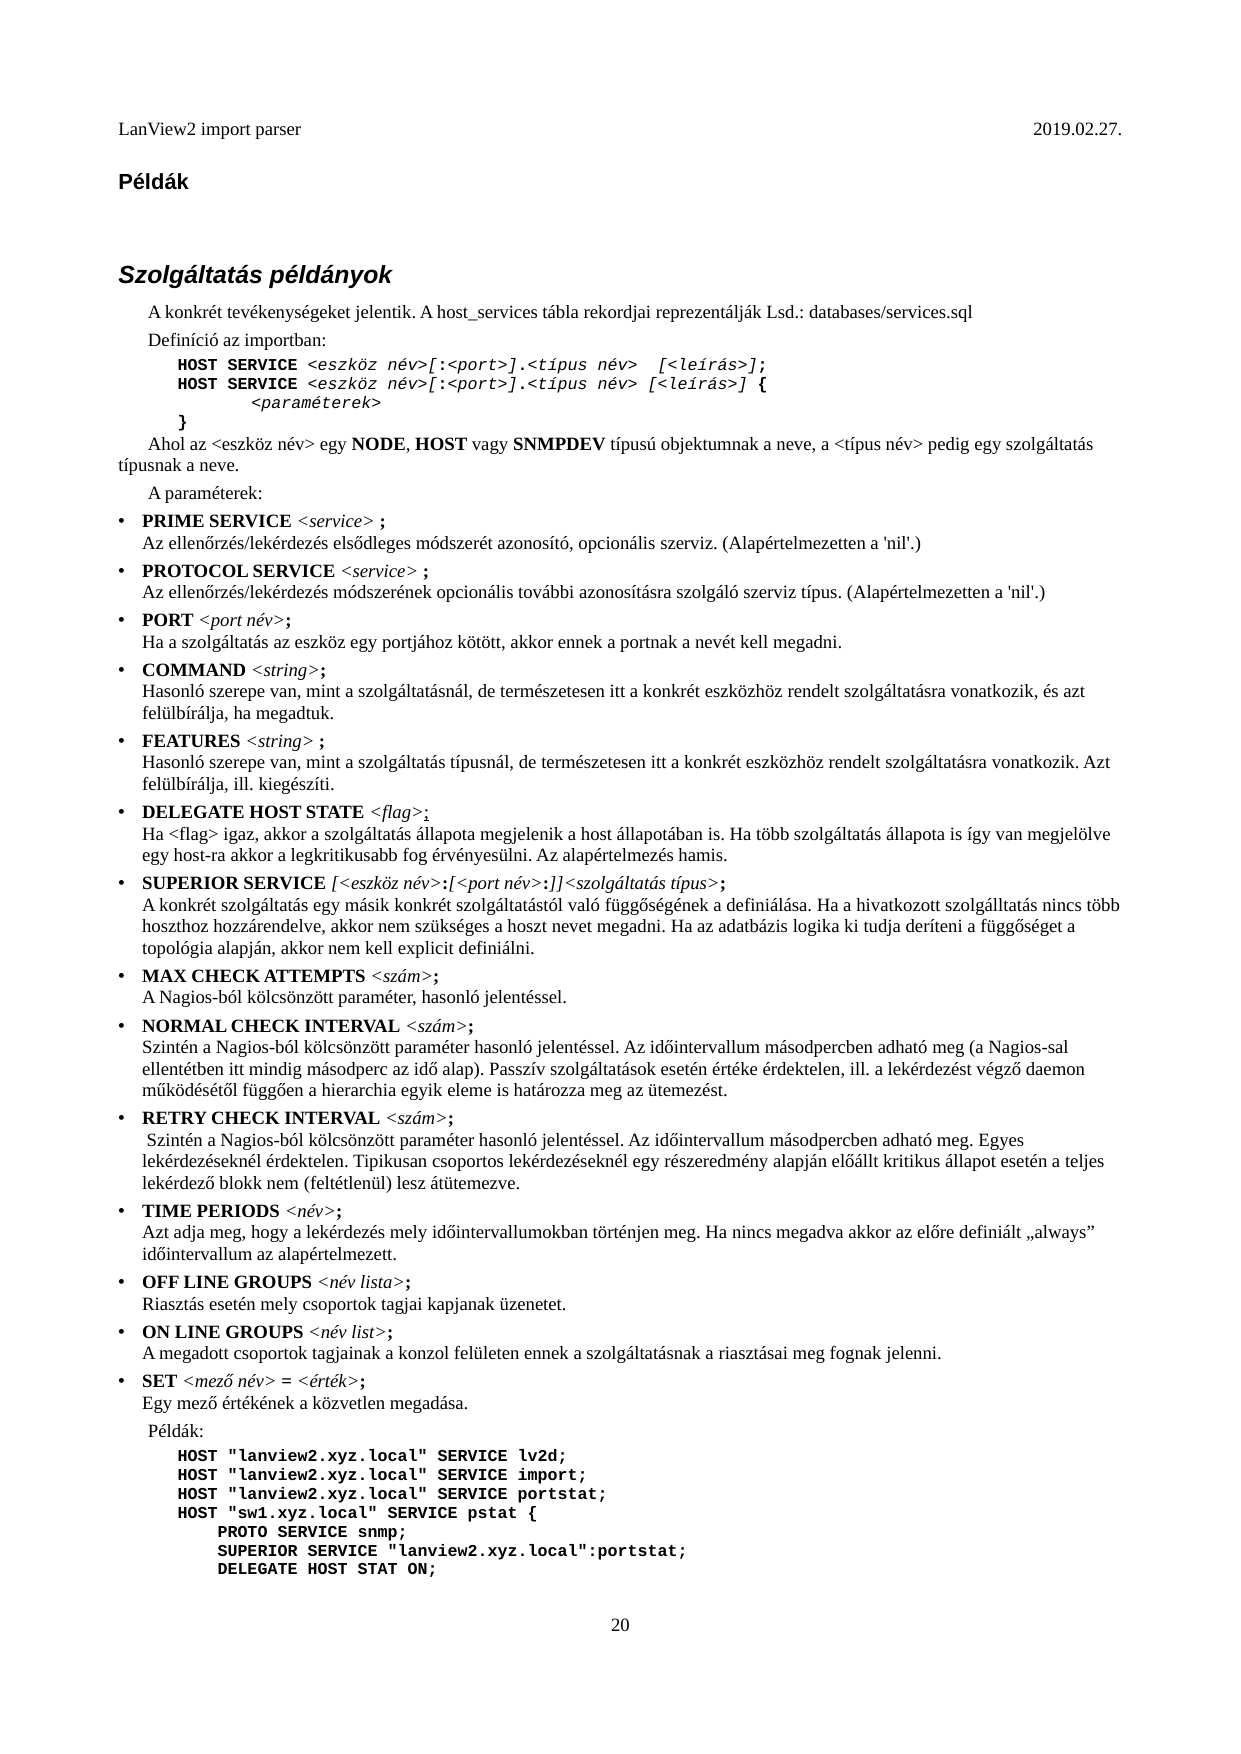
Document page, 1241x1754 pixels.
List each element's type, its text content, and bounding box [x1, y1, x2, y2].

text HOST SERVICE <eszköz név>[:<port>].<típus név> [<leírás>]; [177, 357, 1122, 376]
text HOST "sw1.xyz.local" SERVICE pstat { [177, 1504, 1122, 1523]
text HOST "lanview2.xyz.local" SERVICE portstat; [177, 1486, 1122, 1504]
text <paraméterek> [177, 395, 1122, 413]
text Példák: [118, 1420, 1122, 1441]
text Definíció az importban: [118, 329, 1122, 351]
list MAX CHECK ATTEMPTS <szám>; A Nagios-ból kölcsönzött paraméter, hasonló jelentéssel. [118, 965, 1122, 1008]
text A konkrét tevékenységeket jelentik. A host_services tábla rekordjai reprezentálják Lsd.: databases/services.sql [118, 301, 1122, 322]
text HOST "lanview2.xyz.local" SERVICE import; [177, 1467, 1122, 1486]
text } [177, 413, 1122, 432]
text DELEGATE HOST STAT ON; [177, 1561, 1122, 1580]
list PORT <port név>; Ha a szolgáltatás az eszköz egy portjához kötött, akkor ennek a portnak a nevét kell megadni. [118, 609, 1122, 652]
list SET <mező név> = <érték>; Egy mező értékének a közvetlen megadása. [118, 1370, 1122, 1413]
list ON LINE GROUPS <név list>; A megadott csoportok tagjainak a konzol felületen ennek a szolgáltatásnak a riasztásai meg fognak jelenni. [118, 1321, 1122, 1364]
list COMMAND <string>; Hasonló szerepe van, mint a szolgáltatásnál, de természetesen itt a konkrét eszközhöz rendelt szolgáltatásra vonatkozik, és azt felülbírálja, ha megadtuk. [118, 659, 1122, 723]
list FEATURES <string> ; Hasonló szerepe van, mint a szolgáltatás típusnál, de természetesen itt a konkrét eszközhöz rendelt szolgáltatásra vonatkozik. Azt felülbírálja, ill. kiegészíti. [118, 730, 1122, 794]
text HOST SERVICE <eszköz név>[:<port>].<típus név> [<leírás>] { [177, 376, 1122, 395]
list DELEGATE HOST STATE <flag>; Ha <flag> igaz, akkor a szolgáltatás állapota megjelenik a host állapotában is. Ha több szolgáltatás állapota is így van megjelölve egy host-ra akkor a legkritikusabb fog érvényesülni. Az alapértelmezés hamis. [118, 801, 1122, 866]
list OFF LINE GROUPS <név lista>; Riasztás esetén mely csoportok tagjai kapjanak üzenetet. [118, 1271, 1122, 1314]
subtitle Szolgáltatás példányok [118, 260, 1122, 288]
list SUPERIOR SERVICE [<eszköz név>:[<port név>:]]<szolgáltatás típus>; A konkrét szolgáltatás egy másik konkrét szolgáltatástól való függőségének a definiálása. Ha a hivatkozott szolgálltatás nincs több hoszthoz hozzárendelve, akkor nem szükséges a hoszt nevet megadni. Ha az adatbázis logika ki tudja deríteni a függőséget a topológia alapján, akkor nem kell explicit definiálni. [118, 872, 1122, 958]
text SUPERIOR SERVICE "lanview2.xyz.local":portstat; [177, 1542, 1122, 1561]
list NORMAL CHECK INTERVAL <szám>; Szintén a Nagios-ból kölcsönzött paraméter hasonló jelentéssel. Az időintervallum másodpercben adható meg (a Nagios-sal ellentétben itt mindig másodperc az idő alap). Passzív szolgáltatások esetén értéke érdektelen, ill. a lekérdezést végző daemon működésétől függően a hierarchia egyik eleme is határozza meg az ütemezést. [118, 1014, 1122, 1101]
text PROTO SERVICE snmp; [177, 1523, 1122, 1542]
text HOST "lanview2.xyz.local" SERVICE lv2d; [177, 1448, 1122, 1467]
text Ahol az <eszköz név> egy NODE, HOST vagy SNMPDEV típusú objektumnak a neve, a <típus név> pedig egy szolgáltatás típusnak a neve. [118, 432, 1122, 476]
text A paraméterek: [118, 482, 1122, 503]
list PROTOCOL SERVICE <service> ; Az ellenőrzés/lekérdezés módszerének opcionális további azonosításra szolgáló szerviz típus. (Alapértelmezetten a 'nil'.) [118, 559, 1122, 603]
list RETRY CHECK INTERVAL <szám>; Szintén a Nagios-ból kölcsönzött paraméter hasonló jelentéssel. Az időintervallum másodpercben adható meg. Egyes lekérdezéseknél érdektelen. Tipikusan csoportos lekérdezéseknél egy részeredmény alapján előállt kritikus állapot esetén a teljes lekérdező blokk nem (feltétlenül) lesz átütemezve. [118, 1107, 1122, 1193]
subtitle Példák [118, 169, 1122, 194]
list PRIME SERVICE <service> ; Az ellenőrzés/lekérdezés elsődleges módszerét azonosító, opcionális szerviz. (Alapértelmezetten a 'nil'.) [118, 510, 1122, 553]
list TIME PERIODS <név>; Azt adja meg, hogy a lekérdezés mely időintervallumokban történjen meg. Ha nincs megadva akkor az előre definiált „always” időintervallum az alapértelmezett. [118, 1200, 1122, 1264]
